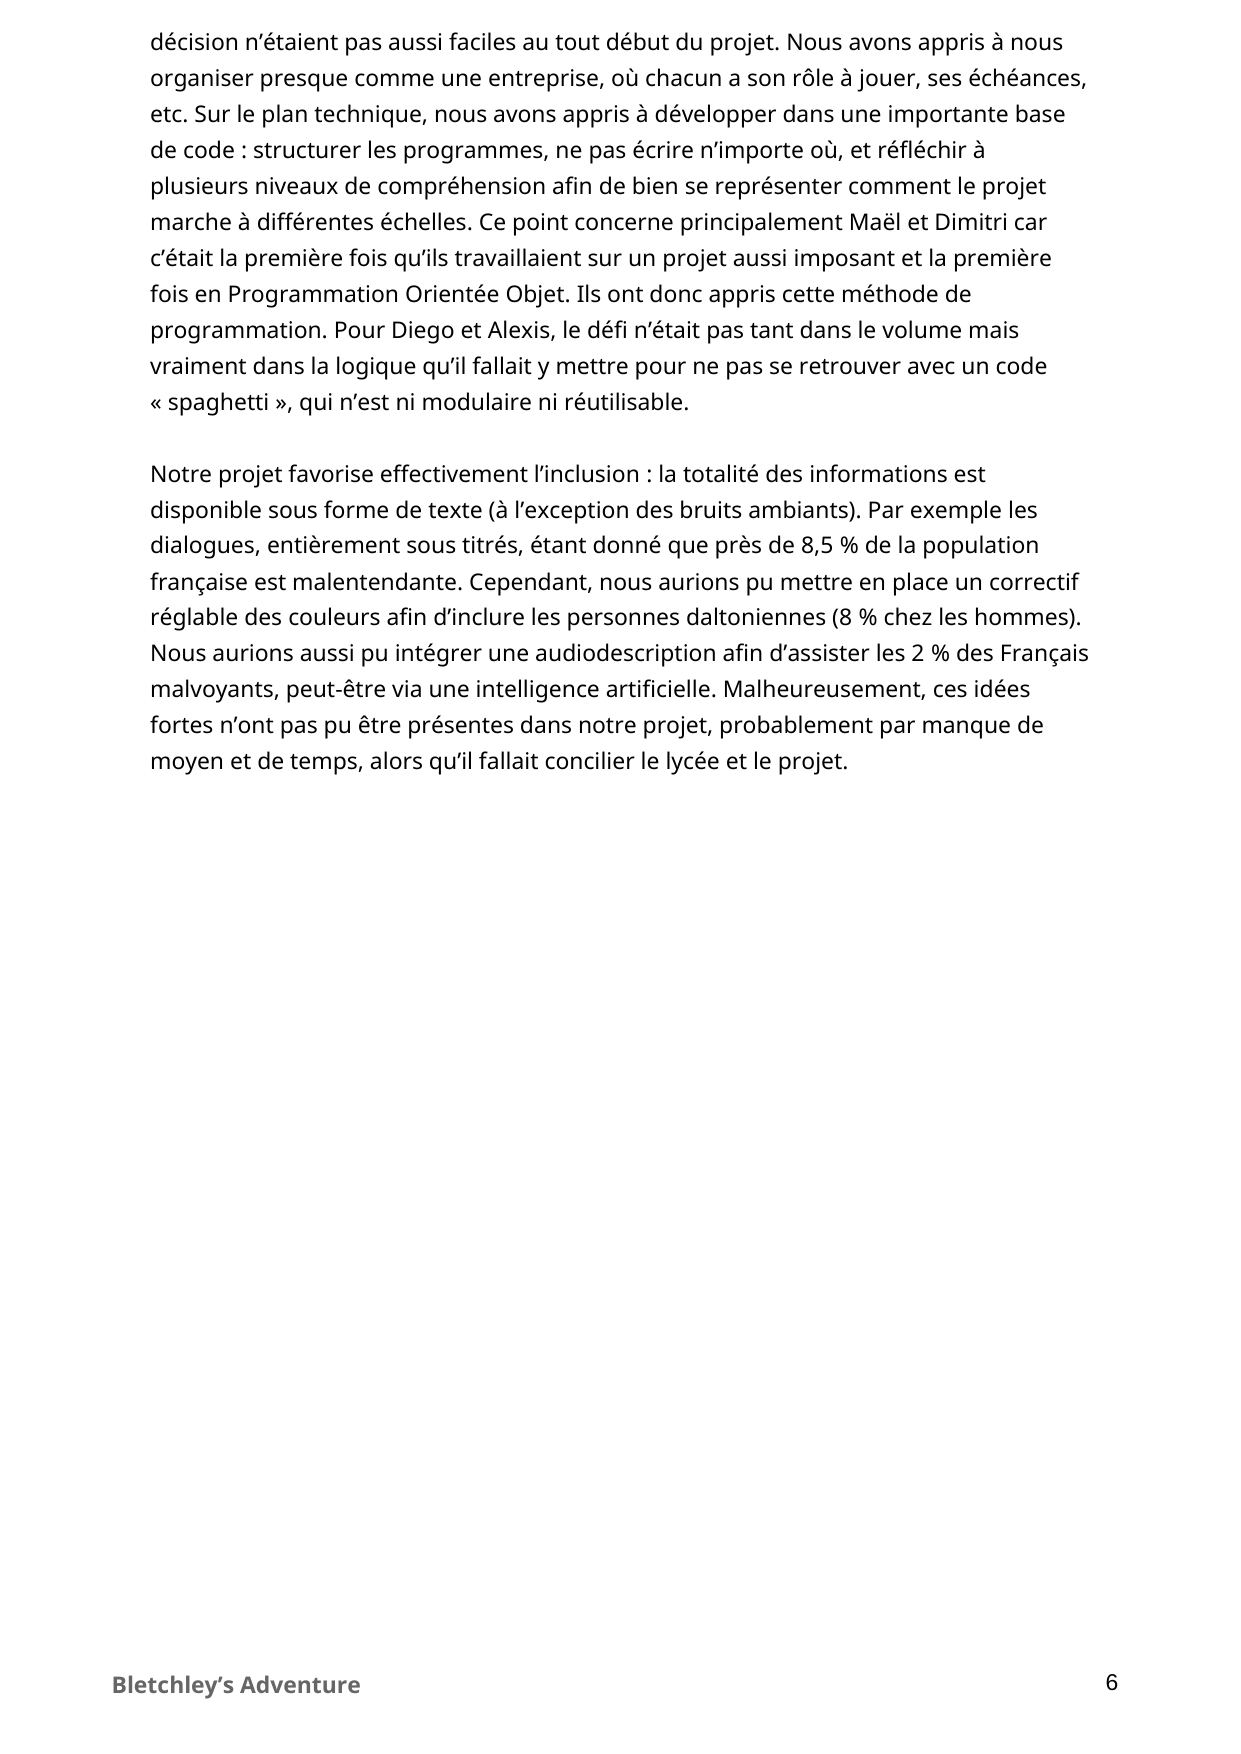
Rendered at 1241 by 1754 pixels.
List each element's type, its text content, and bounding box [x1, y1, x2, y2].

text Notre projet favorise effectivement l’inclusion : la totalité des informations est disponible sous forme de texte (à l’exception des bruits ambiants). Par exemple les dialogues, entièrement sous titrés, étant donné que près de 8,5 % de la population française est malentendante. Cependant, nous aurions pu mettre en place un correctif réglable des couleurs afin d’inclure les personnes daltoniennes (8 % chez les hommes). Nous aurions aussi pu intégrer une audiodescription afin d’assister les 2 % des Français malvoyants, peut-être via une intelligence artificielle. Malheureusement, ces idées fortes n’ont pas pu être présentes dans notre projet, probablement par manque de moyen et de temps, alors qu’il fallait concilier le lycée et le projet. [150, 458, 1090, 776]
text décision n’étaient pas aussi faciles au tout début du projet. Nous avons appris à nous organiser presque comme une entreprise, où chacun a son rôle à jouer, ses échéances, etc. Sur le plan technique, nous avons appris à développer dans une importante base de code : structurer les programmes, ne pas écrire n’importe où, et réfléchir à plusieurs niveaux de compréhension afin de bien se représenter comment le projet marche à différentes échelles. Ce point concerne principalement Maël et Dimitri car c’était la première fois qu’ils travaillaient sur un projet aussi imposant et la première fois en Programmation Orientée Objet. Ils ont donc appris cette méthode de programmation. Pour Diego et Alexis, le défi n’était pas tant dans le volume mais vraiment dans la logique qu’il fallait y mettre pour ne pas se retrouver avec un code « spaghetti », qui n’est ni modulaire ni réutilisable. [150, 26, 1090, 417]
